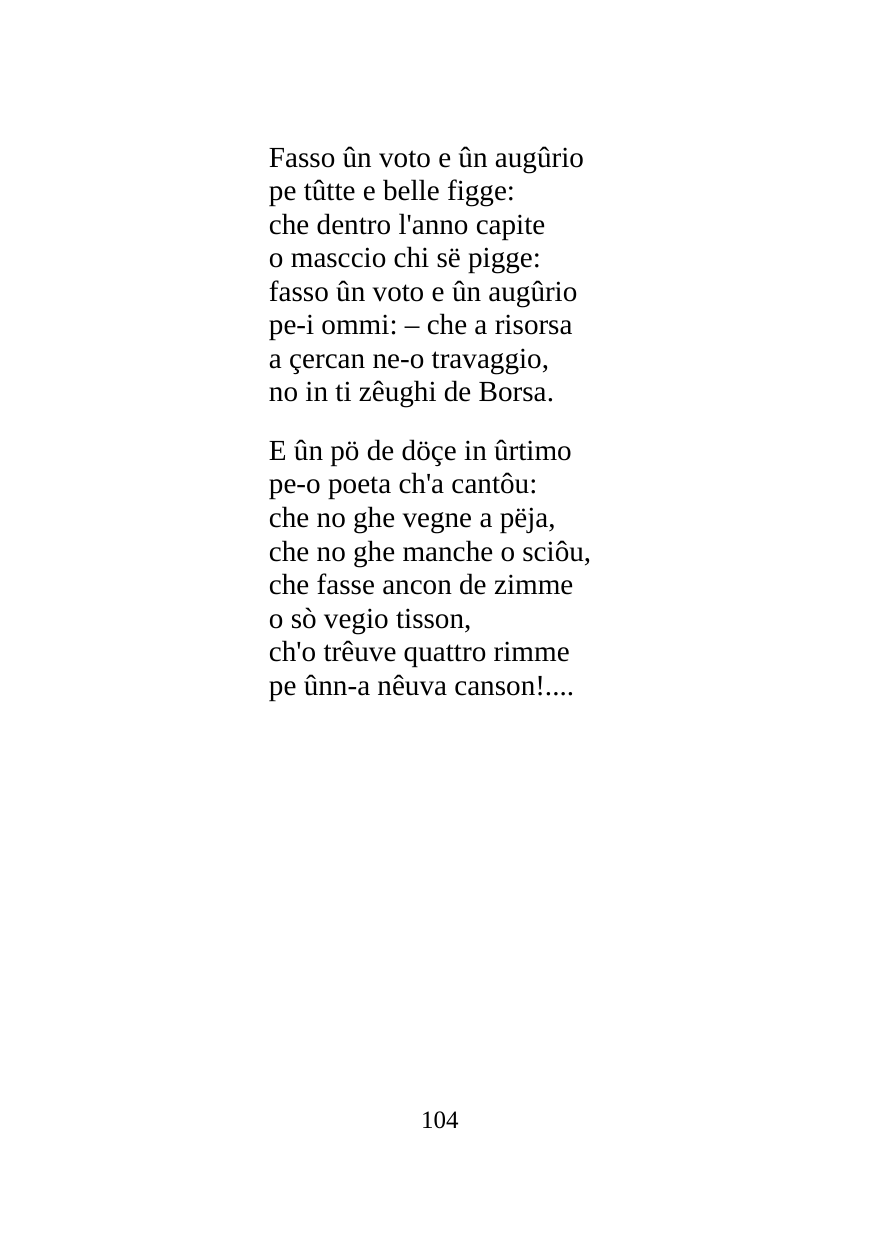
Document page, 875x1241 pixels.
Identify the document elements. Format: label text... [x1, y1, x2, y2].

text E ûn pö de döçe in ûrtimo pe-o poeta ch'a cantôu: che no ghe vegne a pëja, che no ghe manche o sciôu, che fasse ancon de zimme o sò vegio tisson, ch'o trêuve quattro rimme pe ûnn-a nêuva canson!.... [269, 433, 768, 701]
text Fasso ûn voto e ûn augûrio pe tûtte e belle figge: che dentro l'anno capite o masccio chi së pigge: fasso ûn voto e ûn augûrio pe-i ommi: – che a risorsa a çercan ne-o travaggio, no in ti zêughi de Borsa. [269, 140, 768, 408]
